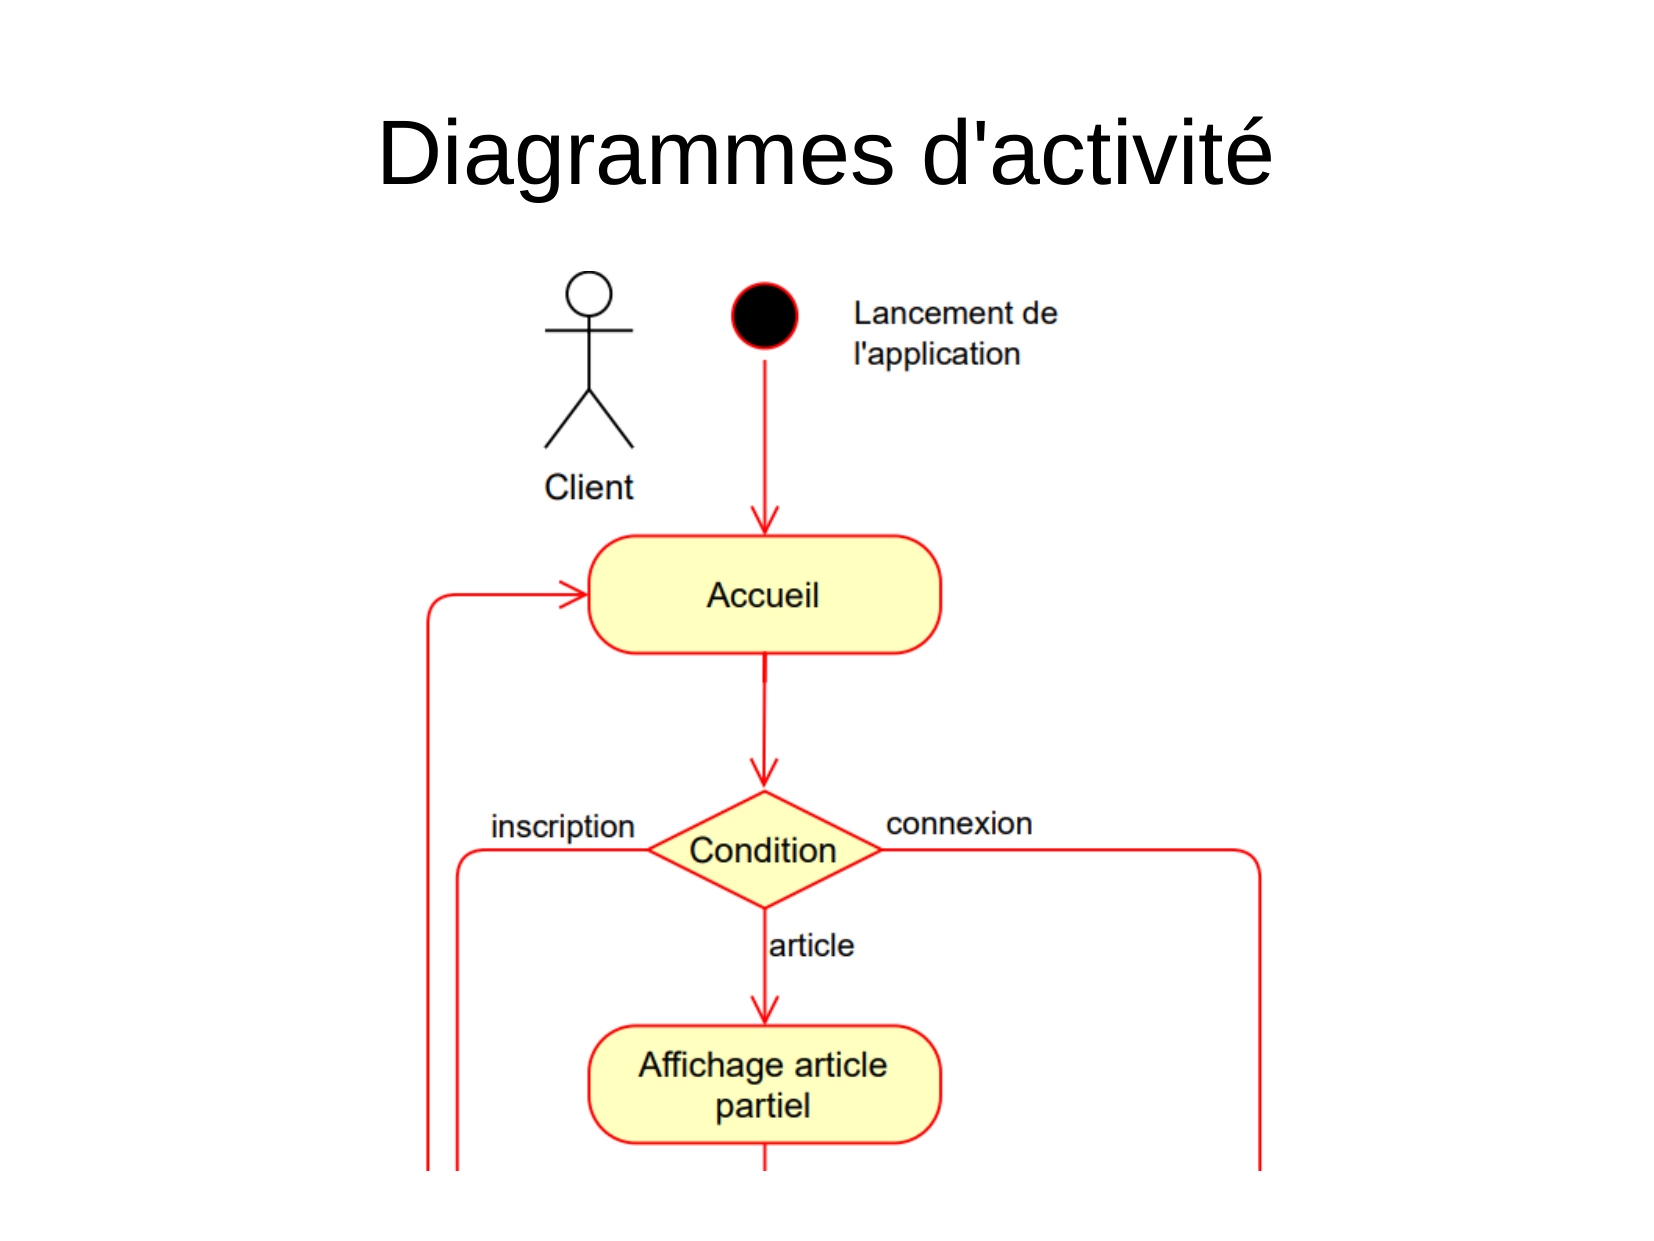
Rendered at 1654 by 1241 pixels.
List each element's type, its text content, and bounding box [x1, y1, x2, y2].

picture [242, 271, 1418, 1171]
title Diagrammes d'activité [82, 49, 1571, 257]
